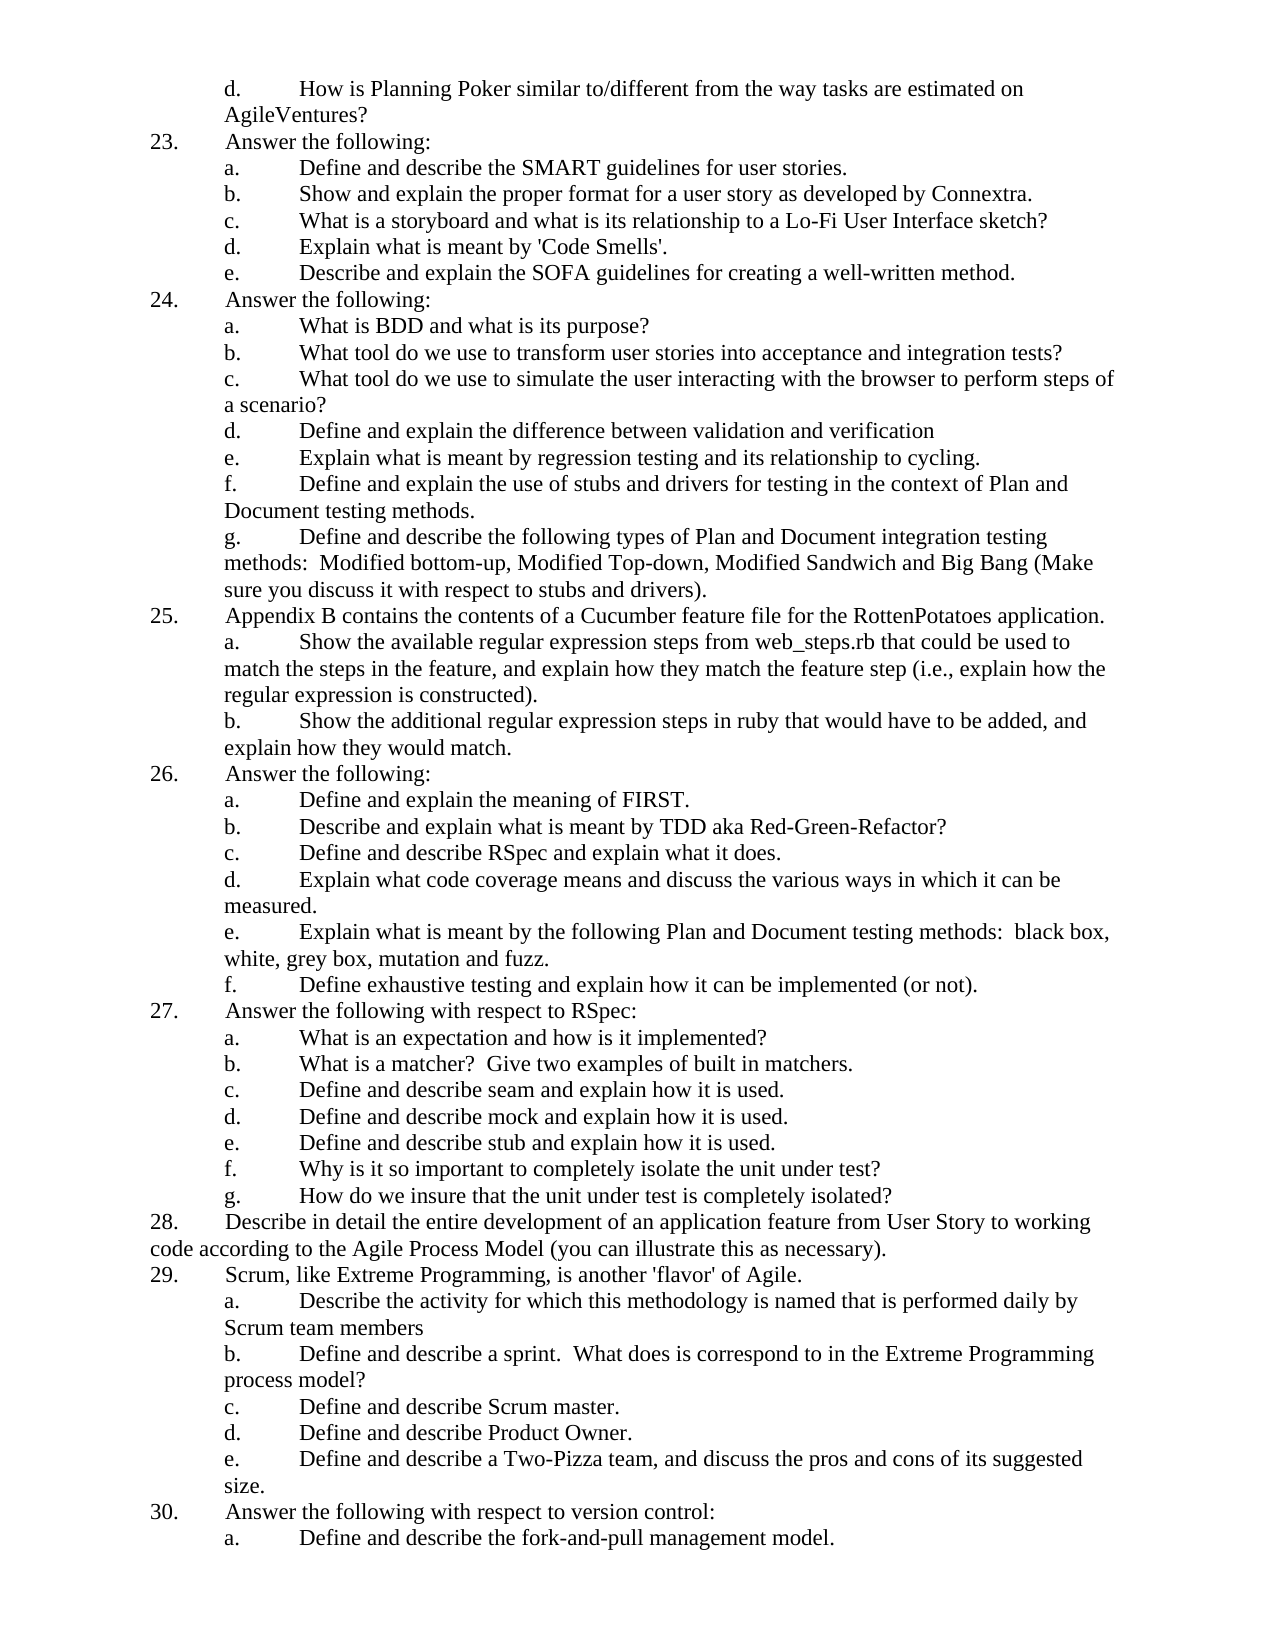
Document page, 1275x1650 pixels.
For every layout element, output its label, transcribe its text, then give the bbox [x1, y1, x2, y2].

text e. Define and describe a Two-Pizza team, and discuss the pros and cons of its suggested size. [224, 1445, 1125, 1498]
text b. Show the additional regular expression steps in ruby that would have to be added, and explain how they would match. [224, 707, 1125, 760]
text d. Define and describe Product Owner. [224, 1419, 1125, 1445]
text a. Define and explain the meaning of FIRST. [224, 787, 1125, 813]
text 24. Answer the following: [150, 286, 1125, 312]
text a. Define and describe the fork-and-pull management model. [224, 1524, 1125, 1551]
text c. Define and describe Scrum master. [224, 1393, 1125, 1419]
text a. Define and describe the SMART guidelines for user stories. [224, 154, 1125, 180]
text f. Define exhaustive testing and explain how it can be implemented (or not). [224, 971, 1125, 997]
text a. What is an expectation and how is it implemented? [224, 1024, 1125, 1050]
text e. Explain what is meant by the following Plan and Document testing methods: black box, white, grey box, mutation and fuzz. [224, 918, 1125, 971]
text 28. Describe in detail the entire development of an application feature from User Story to working code according to the Agile Process Model (you can illustrate this as necessary). [150, 1208, 1125, 1261]
text b. What tool do we use to transform user stories into acceptance and integration tests? [224, 338, 1125, 365]
text c. Define and describe RSpec and explain what it does. [224, 839, 1125, 866]
text 23. Answer the following: [150, 128, 1125, 154]
text f. Define and explain the use of stubs and drivers for testing in the context of Plan and Document testing methods. [224, 470, 1125, 523]
text d. Define and describe mock and explain how it is used. [224, 1103, 1125, 1129]
text g. How do we insure that the unit under test is completely isolated? [224, 1182, 1125, 1208]
text a. Describe the activity for which this methodology is named that is performed daily by Scrum team members [224, 1287, 1125, 1340]
text 30. Answer the following with respect to version control: [150, 1498, 1125, 1524]
text e. Describe and explain the SOFA guidelines for creating a well-written method. [224, 259, 1125, 286]
text a. What is BDD and what is its purpose? [224, 312, 1125, 338]
text e. Define and describe stub and explain how it is used. [224, 1129, 1125, 1156]
text b. Show and explain the proper format for a user story as developed by Connextra. [224, 180, 1125, 207]
text b. What is a matcher? Give two examples of built in matchers. [224, 1050, 1125, 1076]
text d. Define and explain the difference between validation and verification [224, 418, 1125, 444]
text a. Show the available regular expression steps from web_steps.rb that could be used to match the steps in the feature, and explain how they match the feature step (i.e., explain how the regular expression is constructed). [224, 628, 1125, 707]
text g. Define and describe the following types of Plan and Document integration testing methods: Modified bottom-up, Modified Top-down, Modified Sandwich and Big Bang (Make sure you discuss it with respect to stubs and drivers). [224, 523, 1125, 602]
text c. What tool do we use to simulate the user interacting with the browser to perform steps of a scenario? [224, 365, 1125, 418]
text b. Define and describe a sprint. What does is correspond to in the Extreme Programming process model? [224, 1340, 1125, 1393]
text c. Define and describe seam and explain how it is used. [224, 1076, 1125, 1103]
text c. What is a storyboard and what is its relationship to a Lo-Fi User Interface sketch? [224, 207, 1125, 233]
text 27. Answer the following with respect to RSpec: [150, 997, 1125, 1024]
text f. Why is it so important to completely isolate the unit under test? [224, 1156, 1125, 1182]
text e. Explain what is meant by regression testing and its relationship to cycling. [224, 444, 1125, 470]
text 26. Answer the following: [150, 760, 1125, 787]
text 29. Scrum, like Extreme Programming, is another 'flavor' of Agile. [150, 1261, 1125, 1287]
text d. Explain what code coverage means and discuss the various ways in which it can be measured. [224, 866, 1125, 918]
text 25. Appendix B contains the contents of a Cucumber feature file for the RottenPotatoes application. [150, 602, 1125, 628]
text d. Explain what is meant by 'Code Smells'. [224, 233, 1125, 259]
text d. How is Planning Poker similar to/different from the way tasks are estimated on AgileVentures? [224, 75, 1125, 128]
text b. Describe and explain what is meant by TDD aka Red-Green-Refactor? [224, 813, 1125, 839]
